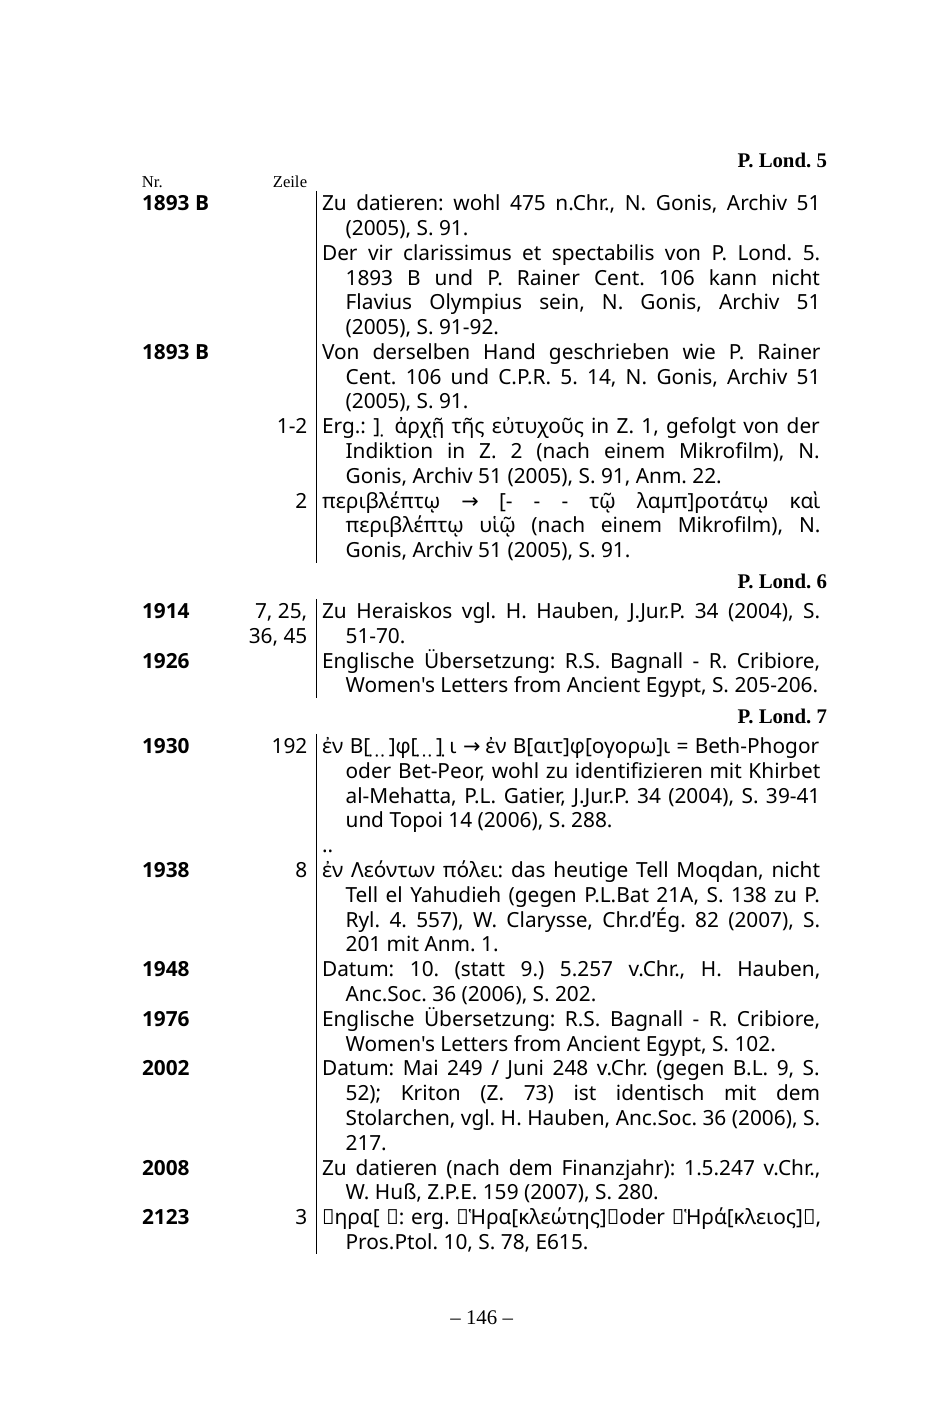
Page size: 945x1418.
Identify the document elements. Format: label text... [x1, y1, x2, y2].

table_cell 2002 [136, 1056, 316, 1155]
table_cell 8 [224, 858, 316, 957]
table_header ἐν Β[ ̣ ̣ ̣]φ[ ̣ ̣ ̣] ̣ι → ἐν Β[αιτ]φ[ογορω]ι = Beth-Phogor oder Bet-Peor, wohl zu identifizieren mit Khirbet al-Mehatta, P.L. Gatier, J.Jur.P. 34 (2004), S. 39-41 und Topoi 14 (2006), S. 288. [317, 734, 827, 833]
table_cell Erg.: ] ̣ ἀρχῇ τῆς εὐτυχοῦς in Z. 1, gefolgt von der Indiktion in Z. 2 (nach einem Mikrofilm), N. Gonis, Archiv 51 (2005), S. 91, Anm. 22. [317, 414, 827, 488]
table_cell 1938 [136, 858, 224, 957]
table_cell [224, 240, 316, 339]
table_cell 1976 [136, 1006, 316, 1056]
subtitle P. Lond. 7 [136, 704, 827, 728]
table_header Zu Heraiskos vgl. H. Hauben, J.Jur.P. 34 (2004), S. 51-70. [317, 599, 827, 648]
table_cell 2123 [136, 1205, 224, 1254]
table_cell 1893 B [136, 191, 316, 240]
table_cell 2008 [136, 1155, 316, 1205]
table_cell [136, 240, 224, 339]
table_cell περιβλέπτῳ → [- - - τῷ λαμπ]ροτάτῳ καὶ περιβλέπτῳ υἱῷ (nach einem Mikrofilm), N. Gonis, Archiv 51 (2005), S. 91. [317, 488, 827, 563]
table_cell [224, 833, 316, 858]
table_cell 1893 B [136, 340, 316, 414]
table_header 7, 25, 36, 45 [224, 599, 316, 648]
table_cell 3 [224, 1205, 316, 1254]
table_cell [136, 833, 224, 858]
table_cell Englische Übersetzung: R.S. Bagnall - R. Cribiore, Women's Letters from Ancient Egypt, S. 205-206. [317, 648, 827, 698]
table_cell Datum: Mai 249 / Juni 248 v.Chr. (gegen B.L. 9, S. 52); Kriton (Z. 73) ist identisch mit dem Stolarchen, vgl. H. Hauben, Anc.Soc. 36 (2006), S. 217. [317, 1056, 827, 1155]
table_cell Englische Übersetzung: R.S. Bagnall - R. Cribiore, Women's Letters from Ancient Egypt, S. 102. [317, 1006, 827, 1056]
table_cell 1948 [136, 957, 316, 1006]
table_cell Von derselben Hand geschrieben wie P. Rainer Cent. 106 und C.P.R. 5. 14, N. Gonis, Archiv 51 (2005), S. 91. [317, 340, 827, 414]
table_header 1930 [136, 734, 224, 833]
table_header 192 [224, 734, 316, 833]
table_cell ἐν Λεόντων πόλει: das heutige Tell Moqdan, nicht Tell el Yahudieh (gegen P.L.Bat 21A, S. 138 zu P. Ryl. 4. 557), W. Clarysse, Chr.d’Ég. 82 (2007), S. 201 mit Anm. 1. [317, 858, 827, 957]
table_cell Datum: 10. (statt 9.) 5.257 v.Chr., H. Hauben, Anc.Soc. 36 (2006), S. 202. [317, 957, 827, 1006]
table_cell Zu datieren (nach dem Finanzjahr): 1.5.247 v.Chr., W. Huß, Z.P.E. 159 (2007), S. 280. [317, 1155, 827, 1205]
table_header 1914 [136, 599, 224, 648]
table_cell 2 [136, 488, 316, 563]
table_cell 1926 [136, 648, 316, 698]
table_cell Der vir clarissimus et spectabilis von P. Lond. 5. 1893 B und P. Rainer Cent. 106 kann nicht Flavius Olympius sein, N. Gonis, Archiv 51 (2005), S. 91-92. [317, 240, 827, 339]
subtitle P. Lond. 6 [136, 569, 827, 593]
table_cell 1-2 [136, 414, 316, 488]
table_cell Zu datieren: wohl 475 n.Chr., N. Gonis, Archiv 51 (2005), S. 91. [317, 191, 827, 240]
table_cell ηρα[ : erg. Ἡρα[κλεώτης]oder Ἡρά[κλειος], Pros.Ptol. 10, S. 78, E615. [317, 1205, 827, 1254]
table_cell .. [317, 833, 827, 858]
